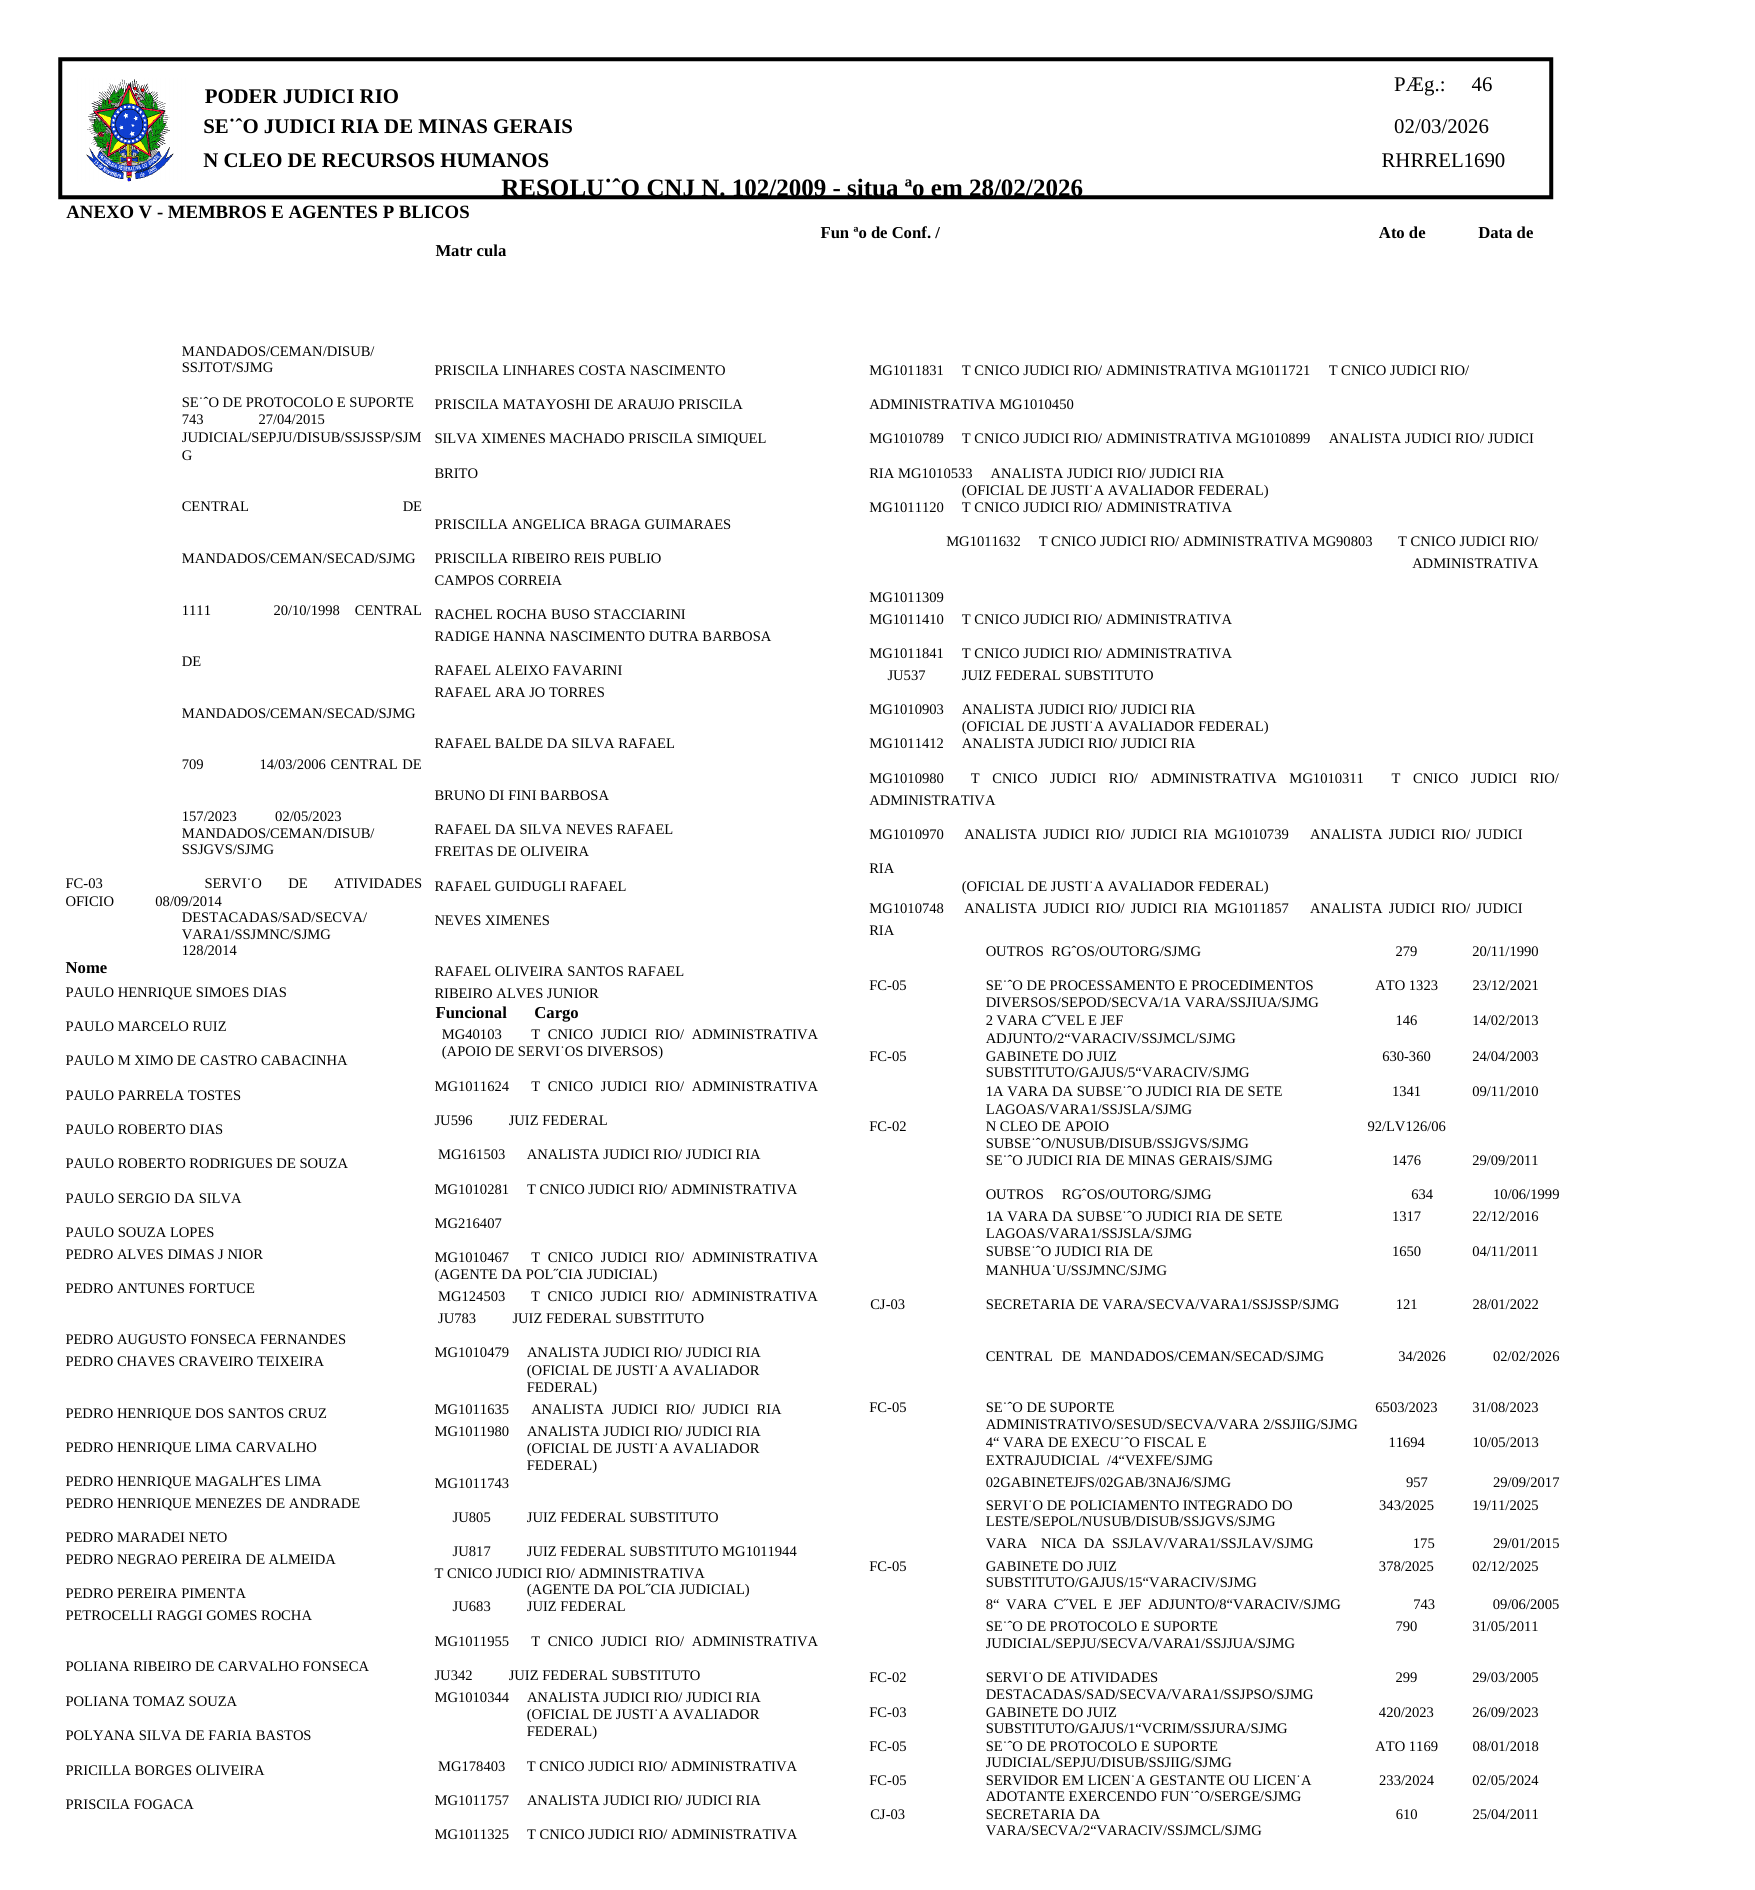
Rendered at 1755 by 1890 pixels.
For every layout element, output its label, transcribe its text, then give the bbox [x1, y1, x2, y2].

text SUBSTITUTO/GAJUS/1“VCRIM/SSJURA/SJMG [986, 1720, 1559, 1736]
text VARA NICA DA SSJLAV/VARA1/SSJLAV/SJMG 175 29/01/2015 FC-05 GABINETE DO JUIZ 378/2025 02/12/2025 [869, 1530, 1559, 1574]
text SUBSE˙ˆO JUDICI RIA DE 1650 04/11/2011 MANHUA˙U/SSJMNC/SJMG [986, 1242, 1559, 1278]
text OUTROS RGˆOS/OUTORG/SJMG 279 20/11/1990 [986, 942, 1559, 959]
text 02GABINETEJFS/02GAB/3NAJ6/SJMG 957 29/09/2017 SERVI˙O DE POLICIAMENTO INTEGRADO DO 343/2025 19/11/2025 [986, 1469, 1559, 1513]
text MG1011412 ANALISTA JUDICI RIO/ JUDICI RIA [869, 735, 1559, 752]
text PAULO M XIMO DE CASTRO CABACINHA PAULO PARRELA TOSTES [65, 1034, 367, 1103]
text CENTRAL DE MANDADOS/CEMAN/SECAD/SJMG 34/2026 02/02/2026 FC-05 SE˙ˆO DE SUPORTE 6503/2023 31/08/2023 [869, 1313, 1559, 1416]
text CJ-03 SECRETARIA DE VARA/SECVA/VARA1/SSJSSP/SJMG 121 28/01/2022 [870, 1295, 1559, 1313]
text MG1010467 T CNICO JUDICI RIO/ ADMINISTRATIVA (AGENTE DA POL˝CIA JUDICIAL) [434, 1248, 818, 1283]
text FC-05 SE˙ˆO DE PROCESSAMENTO E PROCEDIMENTOS ATO 1323 23/12/2021 [869, 976, 1559, 993]
text PAULO ROBERTO RODRIGUES DE SOUZA PAULO SERGIO DA SILVA [65, 1137, 368, 1206]
text PEDRO AUGUSTO FONSECA FERNANDES PEDRO CHAVES CRAVEIRO TEIXEIRA [65, 1326, 366, 1370]
text JU817 JUIZ FEDERAL SUBSTITUTO MG1011944 T CNICO JUDICI RIO/ ADMINISTRATIVA [434, 1537, 818, 1581]
text SUBSTITUTO/GAJUS/5“VARACIV/SJMG [986, 1065, 1559, 1081]
text PEDRO ANTUNES FORTUCE [65, 1280, 418, 1297]
text RAFAEL ALEIXO FAVARINI RAFAEL ARA JO TORRES [434, 656, 669, 700]
text ADOTANTE EXERCENDO FUN˙ˆO/SERGE/SJMG [986, 1788, 1559, 1804]
text (OFICIAL DE JUSTI˙A AVALIADOR FEDERAL) [527, 1361, 780, 1395]
text MG161503 ANALISTA JUDICI RIO/ JUDICI RIA MG1010281 T CNICO JUDICI RIO/ ADMINISTRATIVA MG216407 [434, 1128, 818, 1232]
text MG1010789 T CNICO JUDICI RIO/ ADMINISTRATIVA MG1010899 ANALISTA JUDICI RIO/ JUDICI RIA MG1010533 ANALISTA JUDICI RIO/ JUDICI RIA [869, 412, 1559, 481]
text LAGOAS/VARA1/SSJSLA/SJMG [986, 1226, 1559, 1242]
text FC-05 GABINETE DO JUIZ 630-360 24/04/2003 [869, 1047, 1559, 1064]
text MG1011410 T CNICO JUDICI RIO/ ADMINISTRATIVA [869, 611, 1559, 628]
text FC-05 SERVIDOR EM LICEN˙A GESTANTE OU LICEN˙A 233/2024 02/05/2024 [869, 1771, 1559, 1788]
text 2 VARA C˝VEL E JEF 146 14/02/2013 ADJUNTO/2“VARACIV/SSJMCL/SJMG [986, 1010, 1559, 1047]
text (OFICIAL DE JUSTI˙A AVALIADOR FEDERAL) [962, 481, 1522, 498]
text OUTROS RGˆOS/OUTORG/SJMG 634 10/06/1999 1A VARA DA SUBSE˙ˆO JUDICI RIA DE SETE 1317 22/12/2016 [986, 1181, 1559, 1225]
text PRISCILA LINHARES COSTA NASCIMENTO PRISCILA MATAYOSHI DE ARAUJO PRISCILA SILVA XIMENES MACHADO PRISCILA SIMIQUEL BRITO [434, 344, 769, 481]
text SE˙ˆO JUDICI RIA DE MINAS GERAIS/SJMG 1476 29/09/2011 [986, 1152, 1559, 1169]
text RAFAEL GUIDUGLI RAFAEL NEVES XIMENES [434, 860, 651, 928]
text MANDADOS/CEMAN/DISUB/SSJTOT/SJMG [182, 344, 418, 376]
text RAFAEL OLIVEIRA SANTOS RAFAEL RIBEIRO ALVES JUNIOR [434, 958, 706, 1002]
text PAULO MARCELO RUIZ [65, 1018, 418, 1034]
text PAULO ROBERTO DIAS [65, 1121, 418, 1137]
text MG1010903 ANALISTA JUDICI RIO/ JUDICI RIA [869, 701, 1559, 717]
text FC-03 SERVI˙O DE ATIVIDADES OFICIO 08/09/2014 [65, 875, 418, 909]
text DESTACADAS/SAD/SECVA/VARA1/SSJMNC/SJMG 128/2014 [182, 909, 418, 959]
text DIVERSOS/SEPOD/SECVA/1A VARA/SSJIUA/SJMG [986, 994, 1559, 1010]
text MG1010479 ANALISTA JUDICI RIO/ JUDICI RIA [434, 1344, 818, 1361]
text 8“ VARA C˝VEL E JEF ADJUNTO/8“VARACIV/SJMG 743 09/06/2005 SE˙ˆO DE PROTOCOLO E SUPORTE 790 31/05/2011 [986, 1590, 1559, 1634]
text MG1011309 [869, 590, 1559, 606]
text (AGENTE DA POL˝CIA JUDICIAL) [527, 1582, 818, 1598]
text DESTACADAS/SAD/SECVA/VARA1/SSJPSO/SJMG [986, 1686, 1559, 1702]
text PEDRO MARADEI NETO [65, 1529, 418, 1546]
text MG178403 T CNICO JUDICI RIO/ ADMINISTRATIVA MG1011757 ANALISTA JUDICI RIO/ JUDICI RIA MG1011325 T CNICO JUDICI RIO/ ADMINISTRATIVA [434, 1740, 818, 1843]
text MG1010970 ANALISTA JUDICI RIO/ JUDICI RIA MG1010739 ANALISTA JUDICI RIO/ JUDICI RIA [869, 808, 1523, 877]
text POLYANA SILVA DE FARIA BASTOS PRICILLA BORGES OLIVEIRA [65, 1709, 331, 1778]
text FC-02 N CLEO DE APOIO 92/LV126/06 [869, 1118, 1559, 1135]
text PRISCILLA RIBEIRO REIS PUBLIO CAMPOS CORREIA [434, 544, 665, 588]
text MG1010980 T CNICO JUDICI RIO/ ADMINISTRATIVA MG1010311 T CNICO JUDICI RIO/ ADMINISTRATIVA [869, 764, 1559, 808]
text RADIGE HANNA NASCIMENTO DUTRA BARBOSA [434, 628, 818, 644]
text JU537 JUIZ FEDERAL SUBSTITUTO [887, 667, 1559, 683]
text PRISCILA FOGACA [65, 1796, 418, 1812]
text (OFICIAL DE JUSTI˙A AVALIADOR FEDERAL) [527, 1705, 780, 1740]
text SE˙ˆO DE PROTOCOLO E SUPORTE 743 27/04/2015 JUDICIAL/SEPJU/DISUB/SSJSSP/SJMG [182, 392, 418, 463]
text Nome [65, 959, 418, 977]
text PAULO HENRIQUE SIMOES DIAS [65, 984, 418, 1001]
text FC-02 SERVI˙O DE ATIVIDADES 299 29/03/2005 [869, 1668, 1559, 1686]
text SUBSE˙ˆO/NUSUB/DISUB/SSJGVS/SJMG [986, 1135, 1559, 1152]
text VARA/SECVA/2“VARACIV/SSJMCL/SJMG [986, 1822, 1559, 1838]
text MG1011624 T CNICO JUDICI RIO/ ADMINISTRATIVA JU596 JUIZ FEDERAL [434, 1060, 818, 1128]
text PEDRO HENRIQUE MAGALHˆES LIMA PEDRO HENRIQUE MENEZES DE ANDRADE [65, 1467, 372, 1512]
text (OFICIAL DE JUSTI˙A AVALIADOR FEDERAL) [527, 1440, 780, 1474]
text RAFAEL BALDE DA SILVA RAFAEL BRUNO DI FINI BARBOSA [434, 700, 700, 803]
text SUBSTITUTO/GAJUS/15“VARACIV/SJMG [986, 1574, 1559, 1590]
text MG40103 T CNICO JUDICI RIO/ ADMINISTRATIVA (APOIO DE SERVI˙OS DIVERSOS) [442, 1025, 818, 1060]
text CJ-03 SECRETARIA DA 610 25/04/2011 [870, 1805, 1559, 1822]
text (OFICIAL DE JUSTI˙A AVALIADOR FEDERAL) [962, 877, 1522, 894]
text JUDICIAL/SEPJU/DISUB/SSJIIG/SJMG [986, 1754, 1559, 1771]
text Funcional Cargo [435, 1002, 818, 1022]
text FC-05 SE˙ˆO DE PROTOCOLO E SUPORTE ATO 1169 08/01/2018 [869, 1737, 1559, 1754]
text PEDRO PEREIRA PIMENTA PETROCELLI RAGGI GOMES ROCHA [65, 1579, 332, 1624]
picture [54, 53, 1557, 202]
text MG1010748 ANALISTA JUDICI RIO/ JUDICI RIA MG1011857 ANALISTA JUDICI RIO/ JUDICI RIA [869, 894, 1523, 938]
text LESTE/SEPOL/NUSUB/DISUB/SSJGVS/SJMG [986, 1514, 1559, 1530]
text PEDRO NEGRAO PEREIRA DE ALMEIDA [65, 1551, 418, 1567]
text JU683 JUIZ FEDERAL [452, 1598, 818, 1615]
text PEDRO HENRIQUE DOS SANTOS CRUZ PEDRO HENRIQUE LIMA CARVALHO [65, 1387, 347, 1456]
text FC-03 GABINETE DO JUIZ 420/2023 26/09/2023 [869, 1702, 1559, 1720]
text JU805 JUIZ FEDERAL SUBSTITUTO [452, 1509, 818, 1525]
text MG124503 T CNICO JUDICI RIO/ ADMINISTRATIVA JU783 JUIZ FEDERAL SUBSTITUTO [438, 1283, 818, 1327]
text MG1011831 T CNICO JUDICI RIO/ ADMINISTRATIVA MG1011721 T CNICO JUDICI RIO/ ADMINISTRATIVA MG1010450 [869, 344, 1559, 412]
text MANDADOS/CEMAN/DISUB/SSJGVS/SJMG [182, 825, 418, 857]
text ADMINISTRATIVO/SESUD/SECVA/VARA 2/SSJIIG/SJMG [986, 1416, 1559, 1432]
text 1A VARA DA SUBSE˙ˆO JUDICI RIA DE SETE 1341 09/11/2010 LAGOAS/VARA1/SSJSLA/SJMG [986, 1081, 1559, 1117]
text PRISCILLA ANGELICA BRAGA GUIMARAES [434, 516, 818, 533]
text RAFAEL DA SILVA NEVES RAFAEL FREITAS DE OLIVEIRA [434, 816, 696, 860]
text RACHEL ROCHA BUSO STACCIARINI [434, 607, 818, 623]
text MG1011632 T CNICO JUDICI RIO/ ADMINISTRATIVA MG90803 T CNICO JUDICI RIO/ ADMINISTRATIVA [869, 528, 1538, 572]
text POLIANA RIBEIRO DE CARVALHO FONSECA POLIANA TOMAZ SOUZA [65, 1641, 389, 1709]
text (OFICIAL DE JUSTI˙A AVALIADOR FEDERAL) [962, 717, 1522, 735]
text 4“ VARA DE EXECU˙ˆO FISCAL E 11694 10/05/2013 EXTRAJUDICIAL /4“VEXFE/SJMG [986, 1432, 1559, 1469]
text JUDICIAL/SEPJU/SECVA/VARA1/SSJJUA/SJMG [986, 1635, 1559, 1651]
text MG1011841 T CNICO JUDICI RIO/ ADMINISTRATIVA [869, 645, 1559, 662]
text MG1011743 [434, 1475, 818, 1491]
text PAULO SOUZA LOPES PEDRO ALVES DIMAS J NIOR [65, 1218, 265, 1262]
text MG1010344 ANALISTA JUDICI RIO/ JUDICI RIA [434, 1689, 818, 1705]
text MG1011635 ANALISTA JUDICI RIO/ JUDICI RIA MG1011980 ANALISTA JUDICI RIO/ JUDICI RIA [434, 1395, 782, 1439]
text MG1011955 T CNICO JUDICI RIO/ ADMINISTRATIVA JU342 JUIZ FEDERAL SUBSTITUTO [434, 1615, 818, 1684]
text CENTRAL DE MANDADOS/CEMAN/SECAD/SJMG 1111 20/10/1998 CENTRAL DE MANDADOS/CEMAN/SECAD/SJMG 709 14/03/2006 CENTRAL DE 157/2023 02/05/2023 [182, 463, 418, 824]
text MG1011120 T CNICO JUDICI RIO/ ADMINISTRATIVA [869, 499, 1559, 516]
